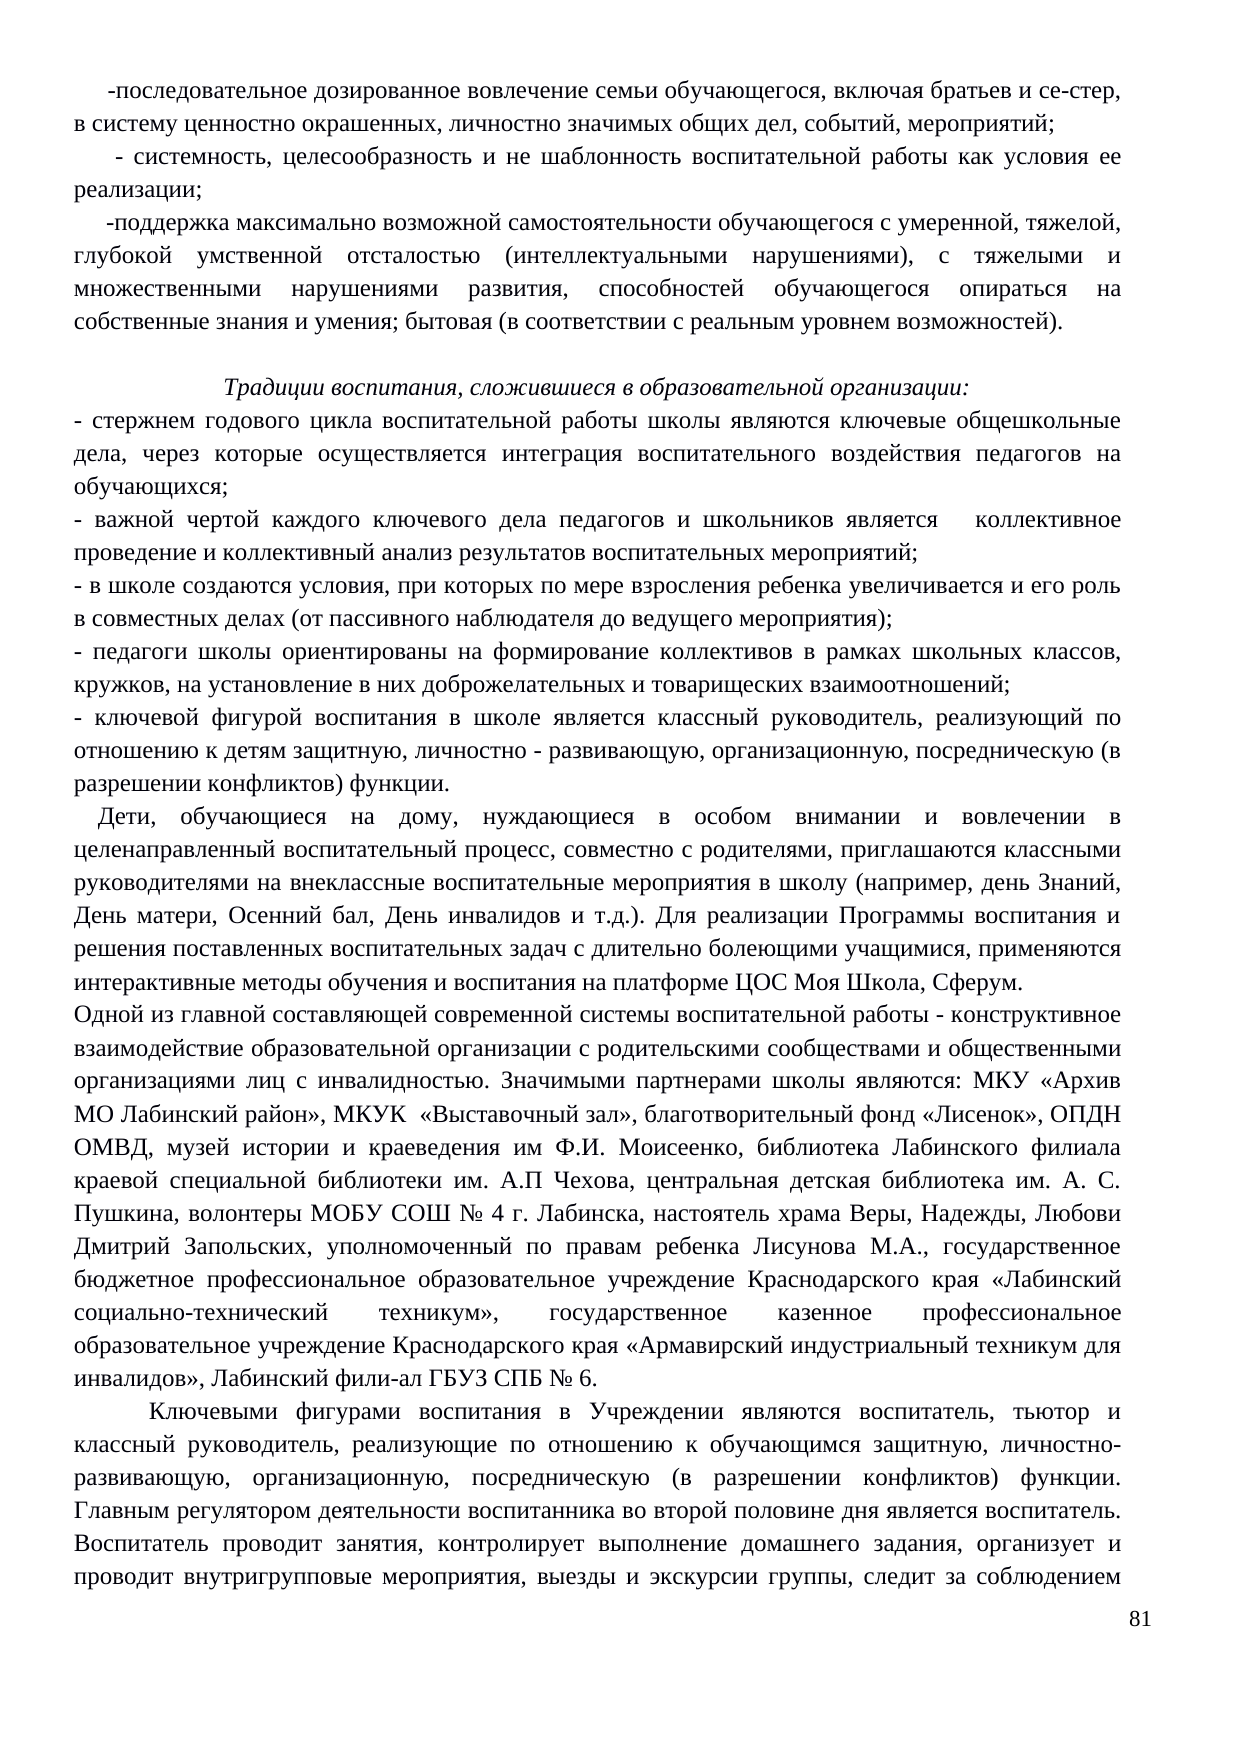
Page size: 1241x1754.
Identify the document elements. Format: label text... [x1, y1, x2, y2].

text Дети, обучающиеся на дому, нуждающиеся в особом внимании и вовлечении в целенаправленный воспитательный процесс, совместно с родителями, приглашаются классными руководителями на внеклассные воспитательные мероприятия в школу (например, день Знаний, День матери, Осенний бал, День инвалидов и т.д.). Для реализации Программы воспитания и решения поставленных воспитательных задач с длительно болеющими учащимися, применяются интерактивные методы обучения и воспитания на платформе ЦОС Моя Школа, Сферум. [74, 801, 1122, 995]
text Ключевыми фигурами воспитания в Учреждении являются воспитатель, тьютор и классный руководитель, реализующие по отношению к обучающимся защитную, личностно-развивающую, организационную, посредническую (в разрешении конфликтов) функции. Главным регулятором деятельности воспитанника во второй половине дня является воспитатель. Воспитатель проводит занятия, контролирует выполнение домашнего задания, организует и проводит внутригрупповые мероприятия, выезды и экскурсии группы, следит за соблюдением [74, 1396, 1122, 1590]
text -последовательное дозированное вовлечение семьи обучающегося, включая братьев и се-стер, в систему ценностно окрашенных, личностно значимых общих дел, событий, мероприятий; [74, 75, 1122, 137]
text - стержнем годового цикла воспитательной работы школы являются ключевые общешкольные дела, через которые осуществляется интеграция воспитательного воздействия педагогов на обучающихся; [74, 405, 1122, 500]
text Традиции воспитания, сложившиеся в образовательной организации: [74, 372, 1122, 401]
text -поддержка максимально возможной самостоятельности обучающегося с умеренной, тяжелой, глубокой умственной отсталостью (интеллектуальными нарушениями), с тяжелыми и множественными нарушениями развития, способностей обучающегося опираться на собственные знания и умения; бытовая (в соответствии с реальным уровнем возможностей). [74, 207, 1122, 335]
text - ключевой фигурой воспитания в школе является классный руководитель, реализующий по отношению к детям защитную, личностно - развивающую, организационную, посредническую (в разрешении конфликтов) функции. [74, 702, 1122, 797]
text Одной из главной составляющей современной системы воспитательной работы - конструктивное взаимодействие образовательной организации с родительскими сообществами и общественными организациями лиц с инвалидностью. Значимыми партнерами школы являются: МКУ «Архив МО Лабинский район», МКУК «Выставочный зал», благотворительный фонд «Лисенок», ОПДН ОМВД, музей истории и краеведения им Ф.И. Моисеенко, библиотека Лабинского филиала краевой специальной библиотеки им. А.П Чехова, центральная детская библиотека им. А. С. Пушкина, волонтеры МОБУ СОШ № 4 г. Лабинска, настоятель храма Веры, Надежды, Любови Дмитрий Запольских, уполномоченный по правам ребенка Лисунова М.А., государственное бюджетное профессиональное образовательное учреждение Краснодарского края «Лабинский социально-технический техникум», государственное казенное профессиональное образовательное учреждение Краснодарского края «Армавирский индустриальный техникум для инвалидов», Лабинский фили-ал ГБУЗ СПБ № 6. [74, 999, 1122, 1392]
text - в школе создаются условия, при которых по мере взросления ребенка увеличивается и его роль в совместных делах (от пассивного наблюдателя до ведущего мероприятия); [74, 570, 1122, 632]
text - педагоги школы ориентированы на формирование коллективов в рамках школьных классов, кружков, на установление в них доброжелательных и товарищеских взаимоотношений; [74, 636, 1122, 698]
text - системность, целесообразность и не шаблонность воспитательной работы как условия ее реализации; [74, 141, 1122, 203]
text - важной чертой каждого ключевого дела педагогов и школьников является коллективное проведение и коллективный анализ результатов воспитательных мероприятий; [74, 504, 1122, 566]
